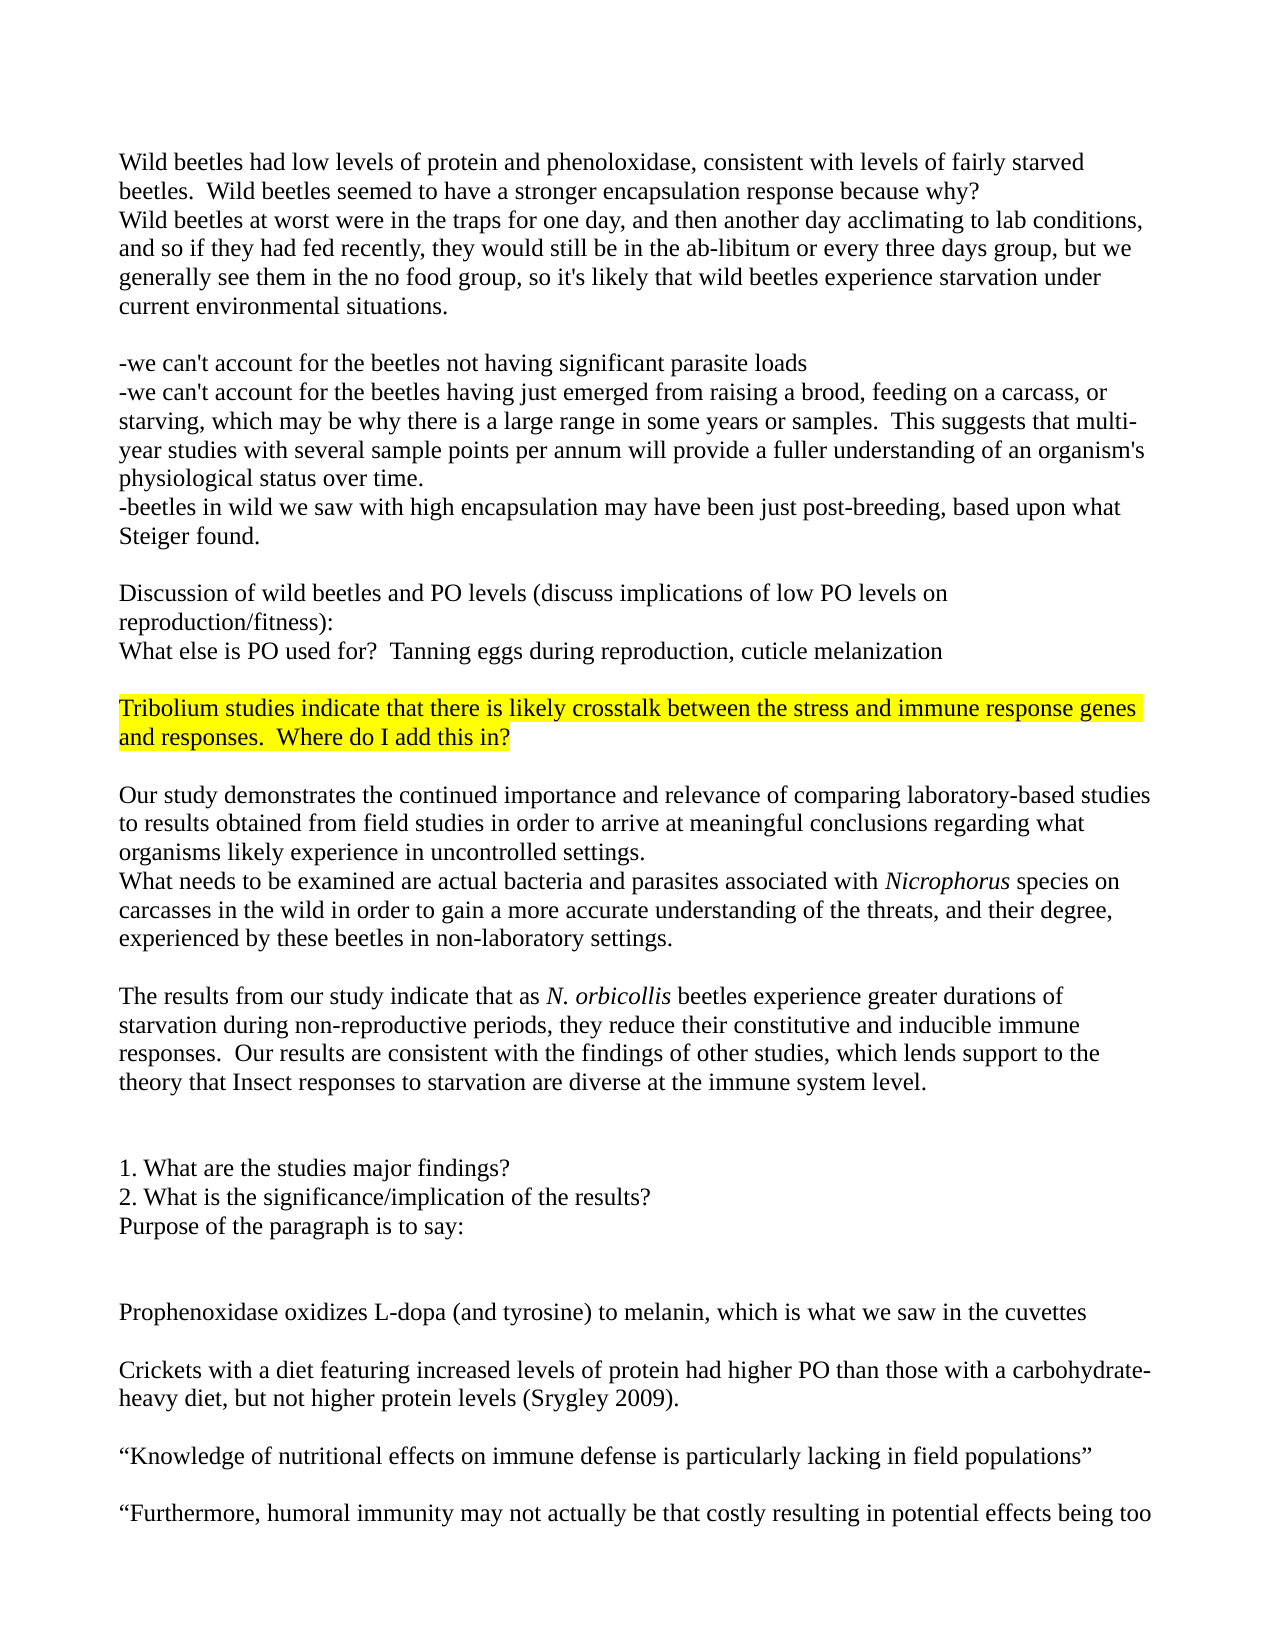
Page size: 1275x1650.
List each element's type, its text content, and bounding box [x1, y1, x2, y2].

text -we can't account for the beetles having just emerged from raising a brood, feeding on a carcass, or starving, which may be why there is a large range in some years or samples. This suggests that multi-year studies with several sample points per annum will provide a fuller understanding of an organism's physiological status over time. [118, 377, 1156, 492]
text Purpose of the paragraph is to say: [118, 1211, 1156, 1240]
text Discussion of wild beetles and PO levels (discuss implications of low PO levels on reproduction/fitness): [118, 578, 1156, 636]
text Prophenoxidase oxidizes L-dopa (and tyrosine) to melanin, which is what we saw in the cuvettes [118, 1297, 1156, 1326]
text “Furthermore, humoral immunity may not actually be that costly resulting in potential effects being too [118, 1498, 1156, 1527]
text Our study demonstrates the continued importance and relevance of comparing laboratory-based studies to results obtained from field studies in order to arrive at meaningful conclusions regarding what organisms likely experience in uncontrolled settings. [118, 780, 1156, 866]
text 2. What is the significance/implication of the results? [118, 1182, 1156, 1211]
text Wild beetles at worst were in the traps for one day, and then another day acclimating to lab conditions, and so if they had fed recently, they would still be in the ab-libitum or every three days group, but we generally see them in the no food group, so it's likely that wild beetles experience starvation under current environmental situations. [118, 205, 1156, 320]
text Crickets with a diet featuring increased levels of protein had higher PO than those with a carbohydrate-heavy diet, but not higher protein levels (Srygley 2009). [118, 1355, 1156, 1412]
text -beetles in wild we saw with high encapsulation may have been just post-breeding, based upon what Steiger found. [118, 492, 1156, 550]
text What needs to be examined are actual bacteria and parasites associated with Nicrophorus species on carcasses in the wild in order to gain a more accurate understanding of the threats, and their degree, experienced by these beetles in non-laboratory settings. [118, 866, 1156, 952]
text 1. What are the studies major findings? [118, 1153, 1156, 1182]
text -we can't account for the beetles not having significant parasite loads [118, 348, 1156, 377]
text What else is PO used for? Tanning eggs during reproduction, cuticle melanization [118, 636, 1156, 665]
text Wild beetles had low levels of protein and phenoloxidase, consistent with levels of fairly starved beetles. Wild beetles seemed to have a stronger encapsulation response because why? [118, 147, 1156, 205]
text “Knowledge of nutritional effects on immune defense is particularly lacking in field populations” [118, 1441, 1156, 1470]
text The results from our study indicate that as N. orbicollis beetles experience greater durations of starvation during non-reproductive periods, they reduce their constitutive and inducible immune responses. Our results are consistent with the findings of other studies, which lends support to the theory that Insect responses to starvation are diverse at the immune system level. [118, 981, 1156, 1096]
text Tribolium studies indicate that there is likely crosstalk between the stress and immune response genes and responses. Where do I add this in? [118, 693, 1156, 751]
